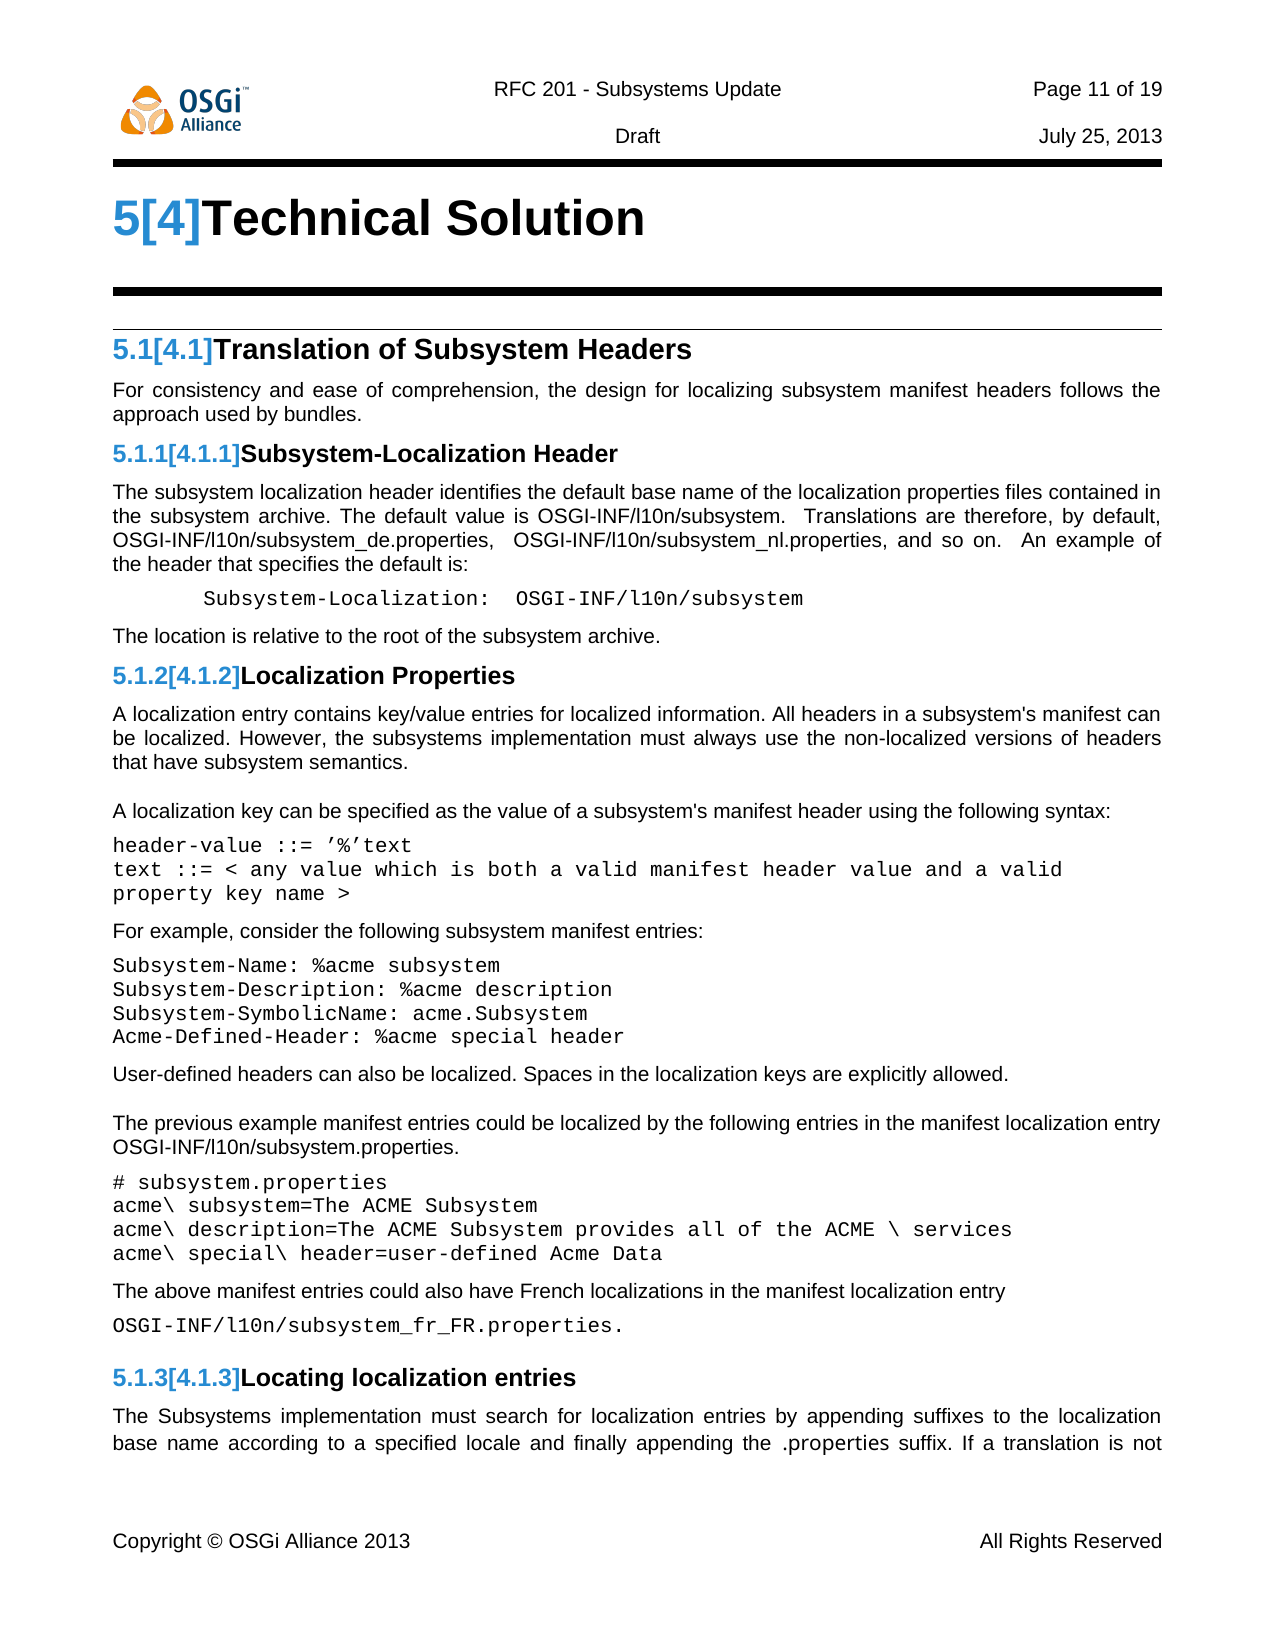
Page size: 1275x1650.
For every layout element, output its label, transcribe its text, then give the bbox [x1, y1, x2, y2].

text A localization key can be specified as the value of a subsystem's manifest header using the following syntax: [112, 799, 1162, 823]
text Subsystem-Name: %acme subsystem [112, 955, 1162, 979]
text OSGI-INF/l10n/subsystem_fr_FR.properties. [112, 1315, 1162, 1339]
text For consistency and ease of comprehension, the design for localizing subsystem manifest headers follows the approach used by bundles. [112, 378, 1162, 426]
subtitle Technical Solution [112, 160, 1162, 296]
text The location is relative to the root of the subsystem archive. [112, 624, 1162, 648]
text acme\ subsystem=The ACME Subsystem [112, 1195, 1162, 1219]
text Subsystem-Description: %acme description [112, 979, 1162, 1002]
text Acme-Defined-Header: %acme special header [112, 1026, 1162, 1050]
text header-value ::= ’%’text [112, 835, 1162, 859]
text For example, consider the following subsystem manifest entries: [112, 919, 1162, 943]
text The Subsystems implementation must search for localization entries by appending suffixes to the localization base name according to a specified locale and finally appending the .properties suffix. If a translation is not [112, 1404, 1162, 1456]
text acme\ special\ header=user-defined Acme Data [112, 1243, 1162, 1266]
text A localization entry contains key/value entries for localized information. All headers in a subsystem's manifest can be localized. However, the subsystems implementation must always use the non-localized versions of headers that have subsystem semantics. [112, 702, 1162, 774]
text The previous example manifest entries could be localized by the following entries in the manifest localization entry OSGI-INF/l10n/subsystem.properties. [112, 1111, 1162, 1159]
text Subsystem-SymbolicName: acme.Subsystem [112, 1002, 1162, 1026]
text text ::= < any value which is both a valid manifest header value and a valid property key name > [112, 859, 1162, 906]
subtitle Subsystem-Localization Header [112, 438, 1162, 467]
subtitle Localization Properties [112, 661, 1162, 689]
subtitle Locating localization entries [112, 1362, 1162, 1391]
picture [113, 78, 257, 142]
text The subsystem localization header identifies the default base name of the localization properties files contained in the subsystem archive. The default value is OSGI-INF/l10n/subsystem. Translations are therefore, by default, OSGI-INF/l10n/subsystem_de.properties, OSGI-INF/l10n/subsystem_nl.properties, and so on. An example of the header that specifies the default is: [112, 480, 1162, 576]
text acme\ description=The ACME Subsystem provides all of the ACME \ services [112, 1219, 1162, 1243]
subtitle Translation of Subsystem Headers [112, 330, 1162, 366]
text # subsystem.properties [112, 1172, 1162, 1195]
text The above manifest entries could also have French localizations in the manifest localization entry [112, 1279, 1162, 1303]
text User-defined headers can also be localized. Spaces in the localization keys are explicitly allowed. [112, 1062, 1162, 1086]
text Subsystem-Localization: OSGI-INF/l10n/subsystem [203, 588, 1162, 612]
